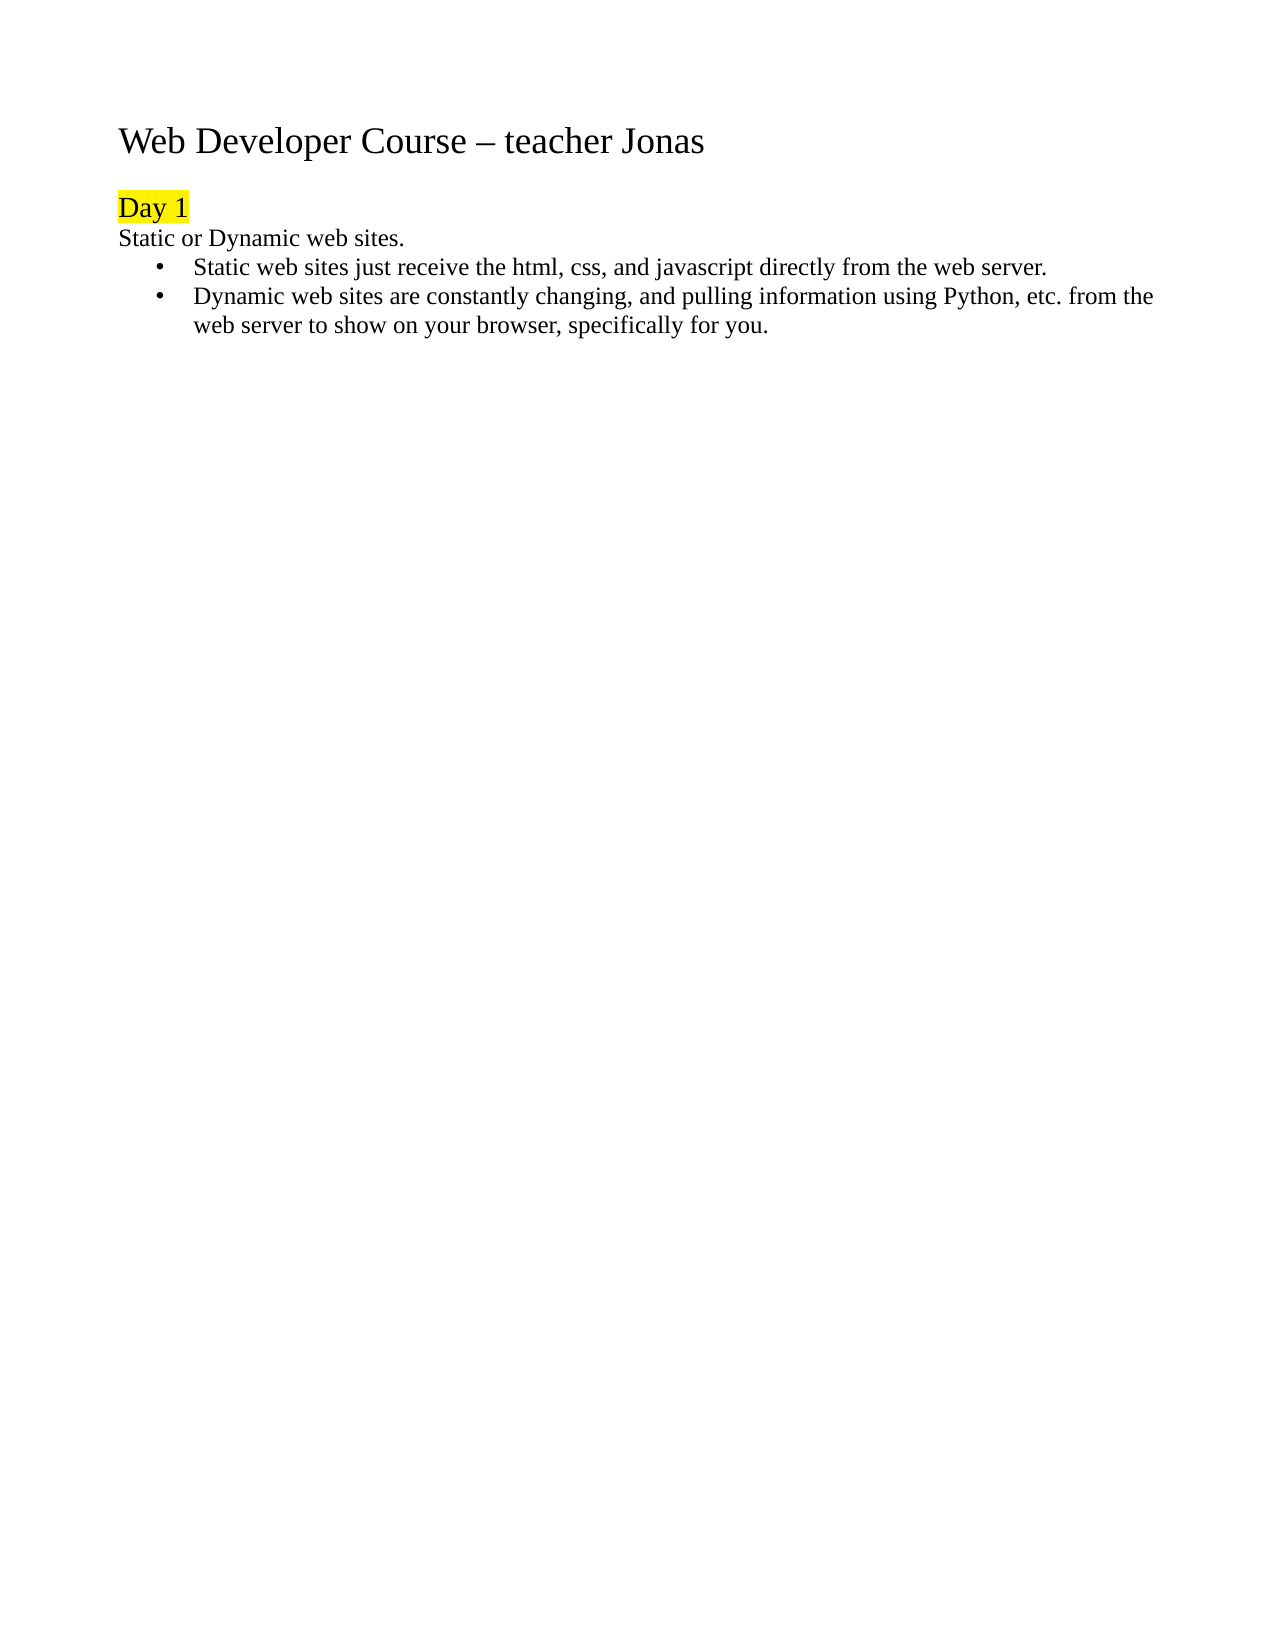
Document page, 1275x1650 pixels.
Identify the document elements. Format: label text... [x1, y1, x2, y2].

list Static web sites just receive the html, css, and javascript directly from the web server. [156, 252, 1157, 281]
text Day 1 [118, 190, 1157, 223]
list Dynamic web sites are constantly changing, and pulling information using Python, etc. from the web server to show on your browser, specifically for you. [156, 281, 1157, 338]
text Web Developer Course – teacher Jonas [118, 118, 1157, 161]
text Static or Dynamic web sites. [118, 223, 1157, 252]
